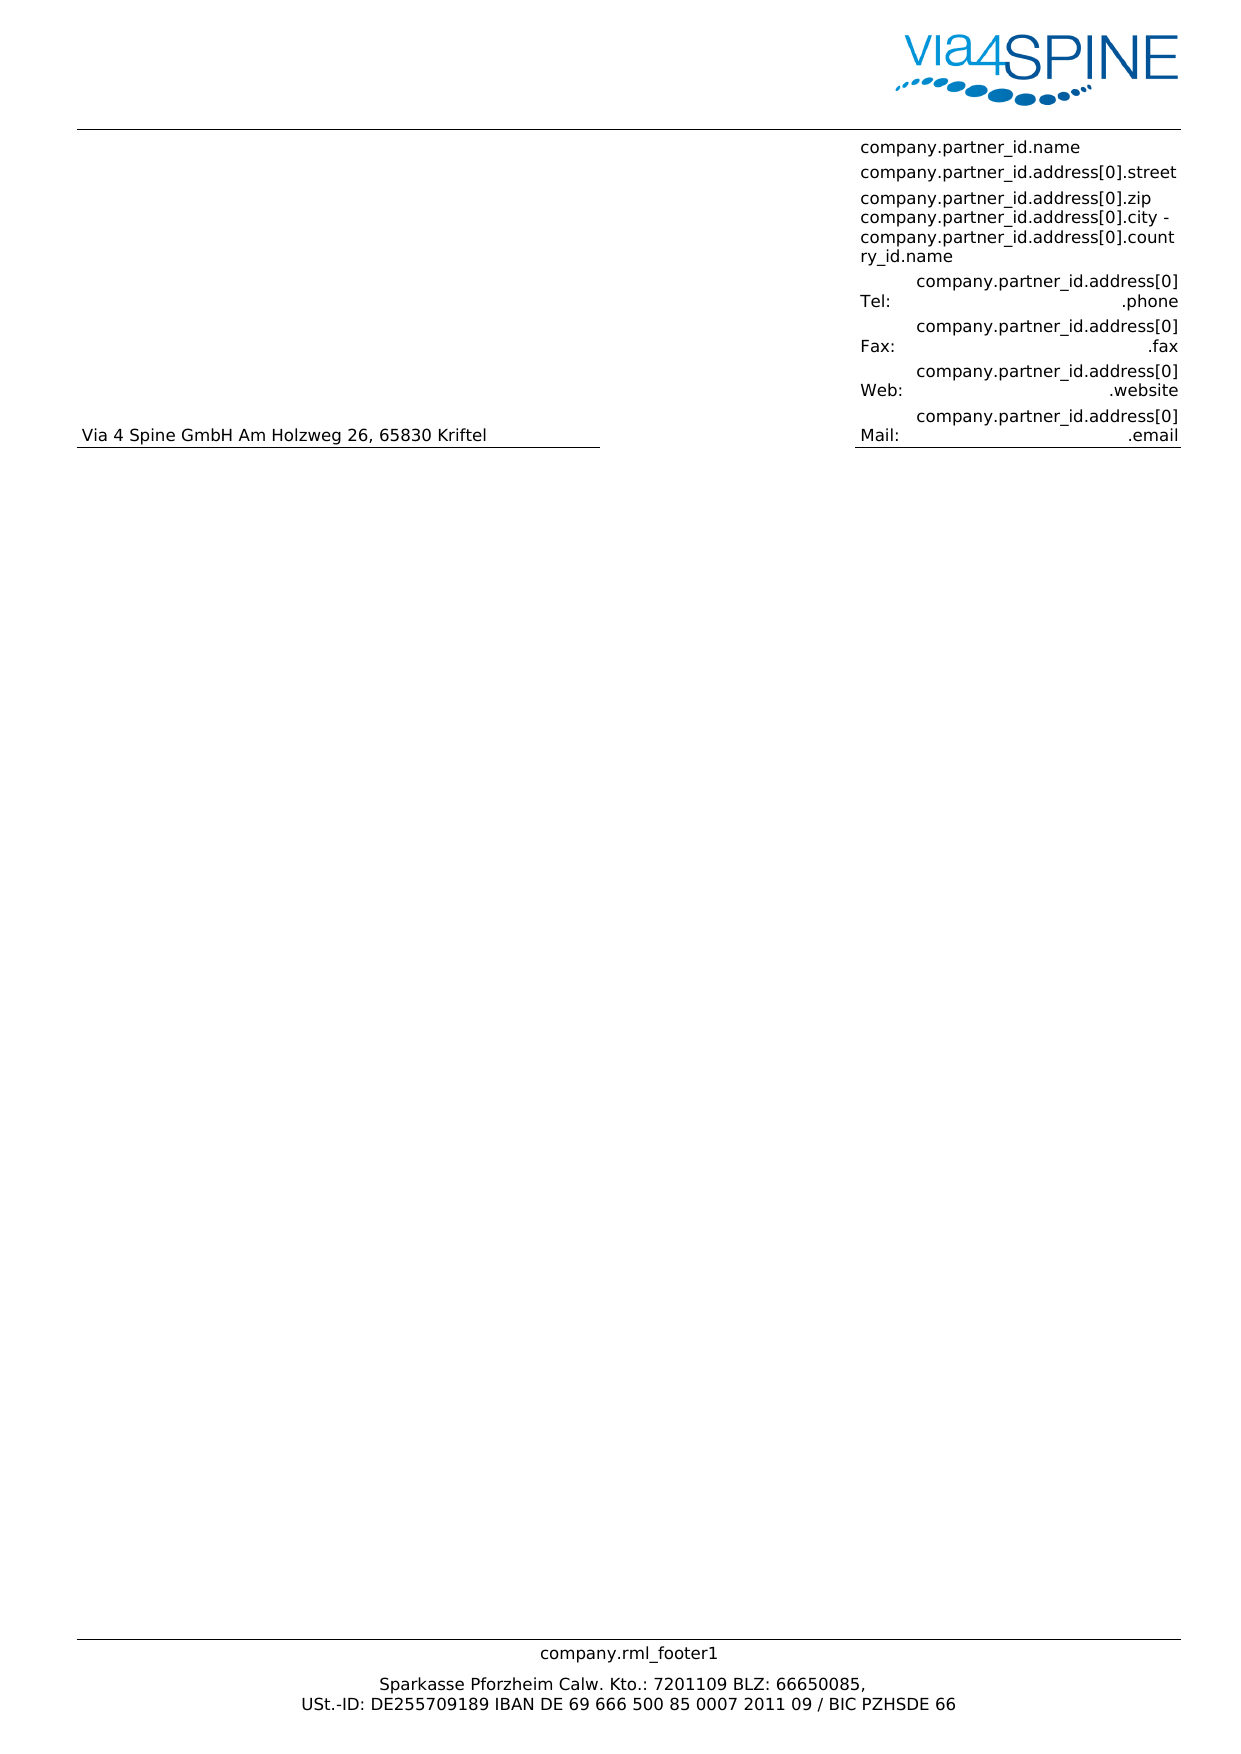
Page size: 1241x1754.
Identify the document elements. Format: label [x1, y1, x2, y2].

picture [892, 29, 1181, 109]
